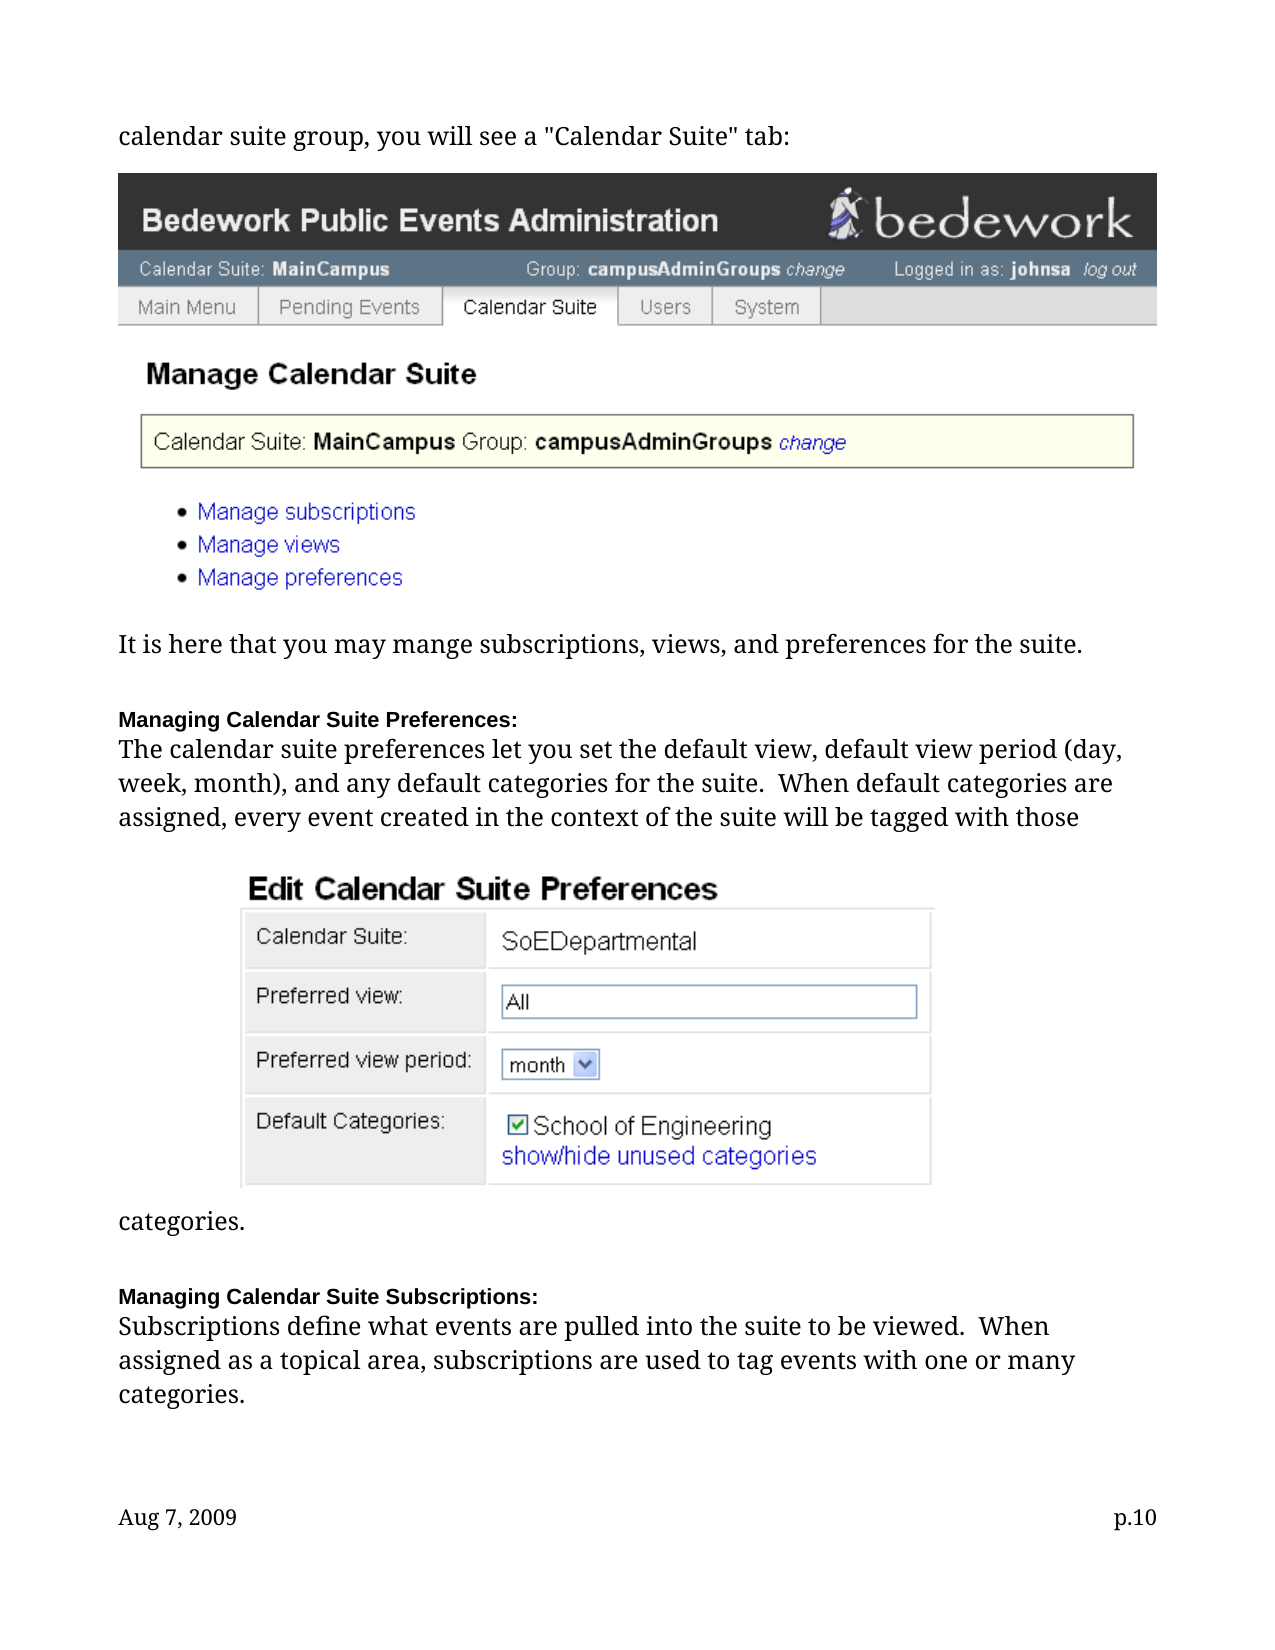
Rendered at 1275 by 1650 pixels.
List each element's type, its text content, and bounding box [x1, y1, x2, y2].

subtitle Managing Calendar Suite Preferences: [118, 707, 1157, 732]
text calendar suite group, you will see a "Calendar Suite" tab: [118, 118, 1157, 152]
text The calendar suite preferences let you set the default view, default view period (day, week, month), and any default categories for the suite. When default categories are assigned, every event created in the context of the suite will be tagged with those categories. [118, 732, 1157, 1238]
text It is here that you may mange subscriptions, views, and preferences for the suite. [118, 627, 1157, 661]
subtitle Managing Calendar Suite Subscriptions: [118, 1284, 1157, 1309]
text Subscriptions define what events are pulled into the suite to be viewed. When assigned as a topical area, subscriptions are used to tag events with one or many categories. [118, 1309, 1157, 1411]
picture [236, 858, 938, 1204]
picture [118, 173, 1157, 627]
